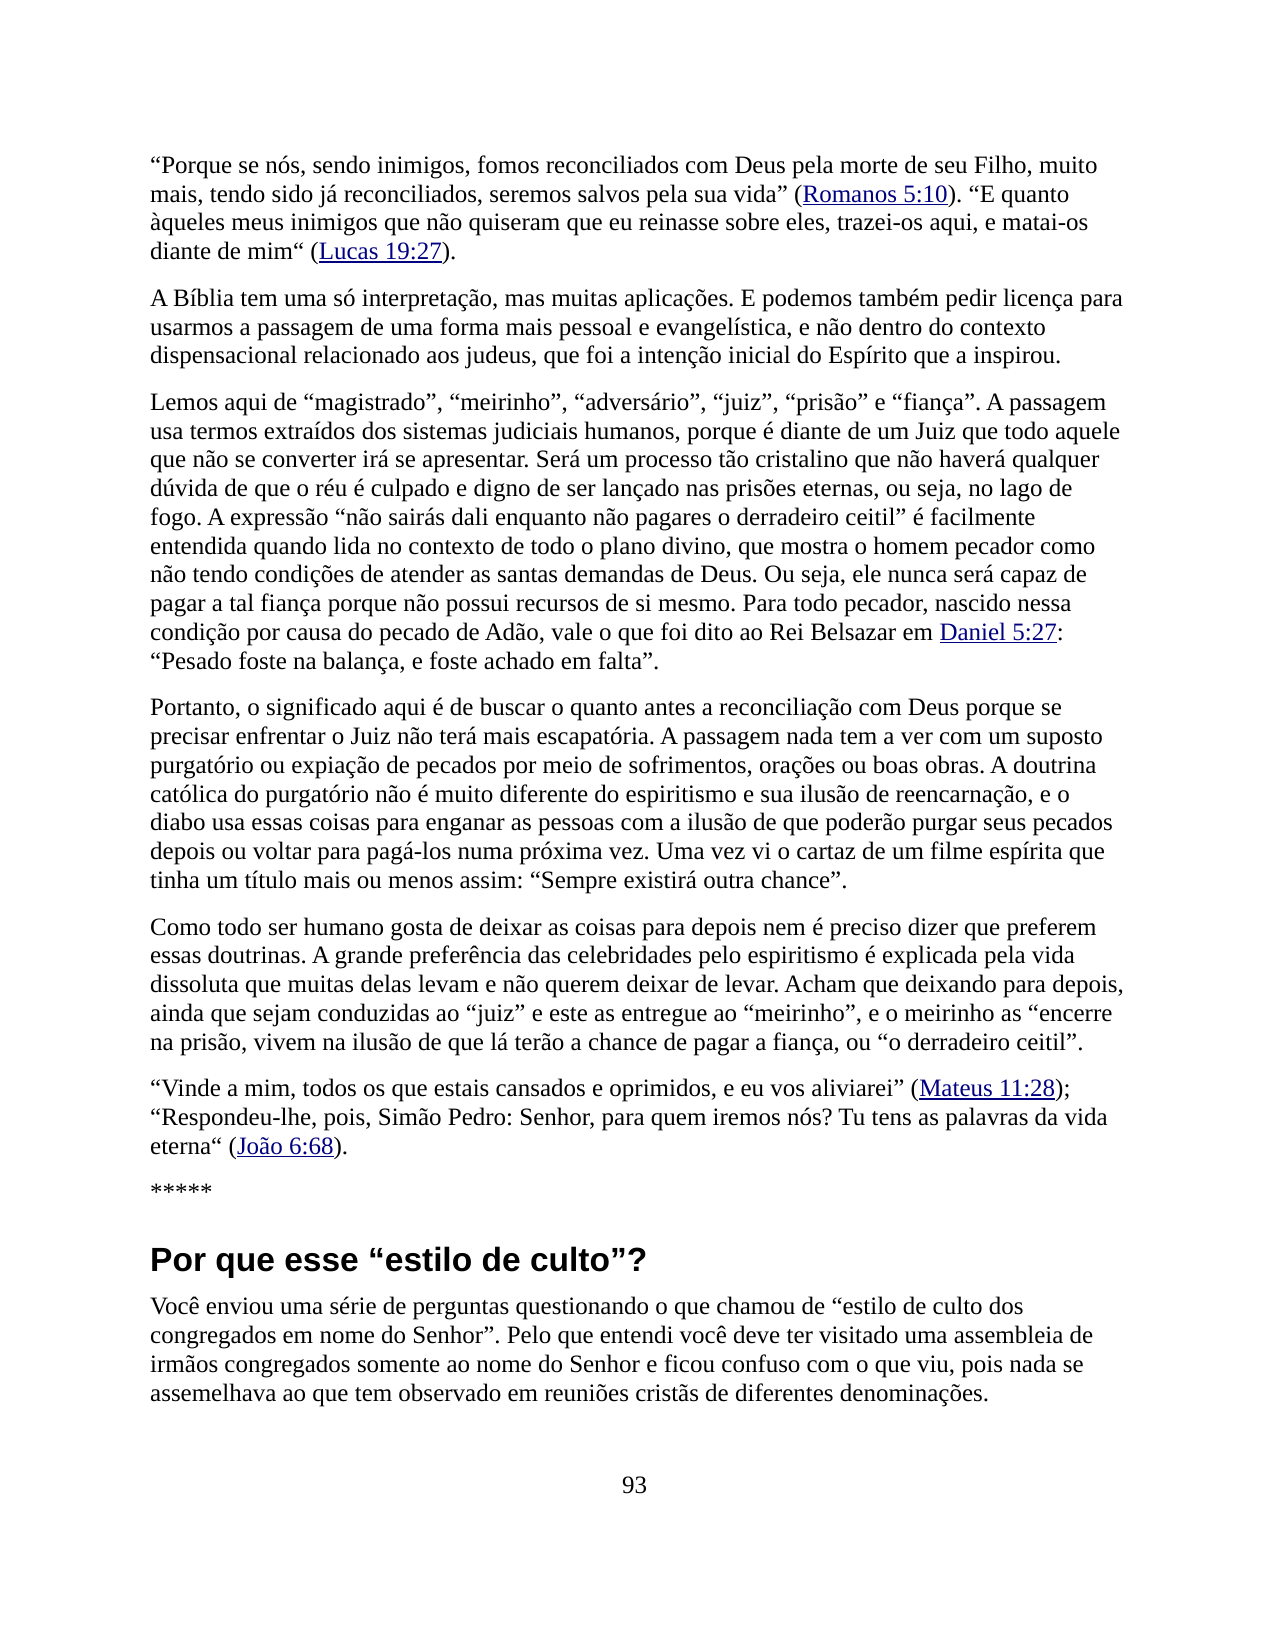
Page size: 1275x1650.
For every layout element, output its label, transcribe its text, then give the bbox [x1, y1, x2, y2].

text Você enviou uma série de perguntas questionando o que chamou de “estilo de culto dos congregados em nome do Senhor”. Pelo que entendi você deve ter visitado uma assembleia de irmãos congregados somente ao nome do Senhor e ficou confuso com o que viu, pois nada se assemelhava ao que tem observado em reuniões cristãs de diferentes denominações. [150, 1291, 1125, 1406]
text Como todo ser humano gosta de deixar as coisas para depois nem é preciso dizer que preferem essas doutrinas. A grande preferência das celebridades pelo espiritismo é explicada pela vida dissoluta que muitas delas levam e não querem deixar de levar. Acham que deixando para depois, ainda que sejam conduzidas ao “juiz” e este as entregue ao “meirinho”, e o meirinho as “encerre na prisão, vivem na ilusão de que lá terão a chance de pagar a fiança, ou “o derradeiro ceitil”. [150, 912, 1125, 1055]
text ***** [150, 1177, 1125, 1206]
text Portanto, o significado aqui é de buscar o quanto antes a reconciliação com Deus porque se precisar enfrentar o Juiz não terá mais escapatória. A passagem nada tem a ver com um suposto purgatório ou expiação de pecados por meio de sofrimentos, orações ou boas obras. A doutrina católica do purgatório não é muito diferente do espiritismo e sua ilusão de reencarnação, e o diabo usa essas coisas para enganar as pessoas com a ilusão de que poderão purgar seus pecados depois ou voltar para pagá-los numa próxima vez. Uma vez vi o cartaz de um filme espírita que tinha um título mais ou menos assim: “Sempre existirá outra chance”. [150, 692, 1125, 894]
text A Bíblia tem uma só interpretação, mas muitas aplicações. E podemos também pedir licença para usarmos a passagem de uma forma mais pessoal e evangelística, e não dentro do contexto dispensacional relacionado aos judeus, que foi a intenção inicial do Espírito que a inspirou. [150, 283, 1125, 369]
text “Porque se nós, sendo inimigos, fomos reconciliados com Deus pela morte de seu Filho, muito mais, tendo sido já reconciliados, seremos salvos pela sua vida” (Romanos 5:10). “E quanto àqueles meus inimigos que não quiseram que eu reinasse sobre eles, trazei-os aqui, e matai-os diante de mim“ (Lucas 19:27). [150, 150, 1125, 265]
text “Vinde a mim, todos os que estais cansados e oprimidos, e eu vos aliviarei” (Mateus 11:28); “Respondeu-lhe, pois, Simão Pedro: Senhor, para quem iremos nós? Tu tens as palavras da vida eterna“ (João 6:68). [150, 1073, 1125, 1159]
text Lemos aqui de “magistrado”, “meirinho”, “adversário”, “juiz”, “prisão” e “fiança”. A passagem usa termos extraídos dos sistemas judiciais humanos, porque é diante de um Juiz que todo aquele que não se converter irá se apresentar. Será um processo tão cristalino que não haverá qualquer dúvida de que o réu é culpado e digno de ser lançado nas prisões eternas, ou seja, no lago de fogo. A expressão “não sairás dali enquanto não pagares o derradeiro ceitil” é facilmente entendida quando lida no contexto de todo o plano divino, que mostra o homem pecador como não tendo condições de atender as santas demandas de Deus. Ou seja, ele nunca será capaz de pagar a tal fiança porque não possui recursos de si mesmo. Para todo pecador, nascido nessa condição por causa do pecado de Adão, vale o que foi dito ao Rei Belsazar em Daniel 5:27: “Pesado foste na balança, e foste achado em falta”. [150, 387, 1125, 674]
subtitle Por que esse “estilo de culto”? [150, 1240, 1125, 1279]
